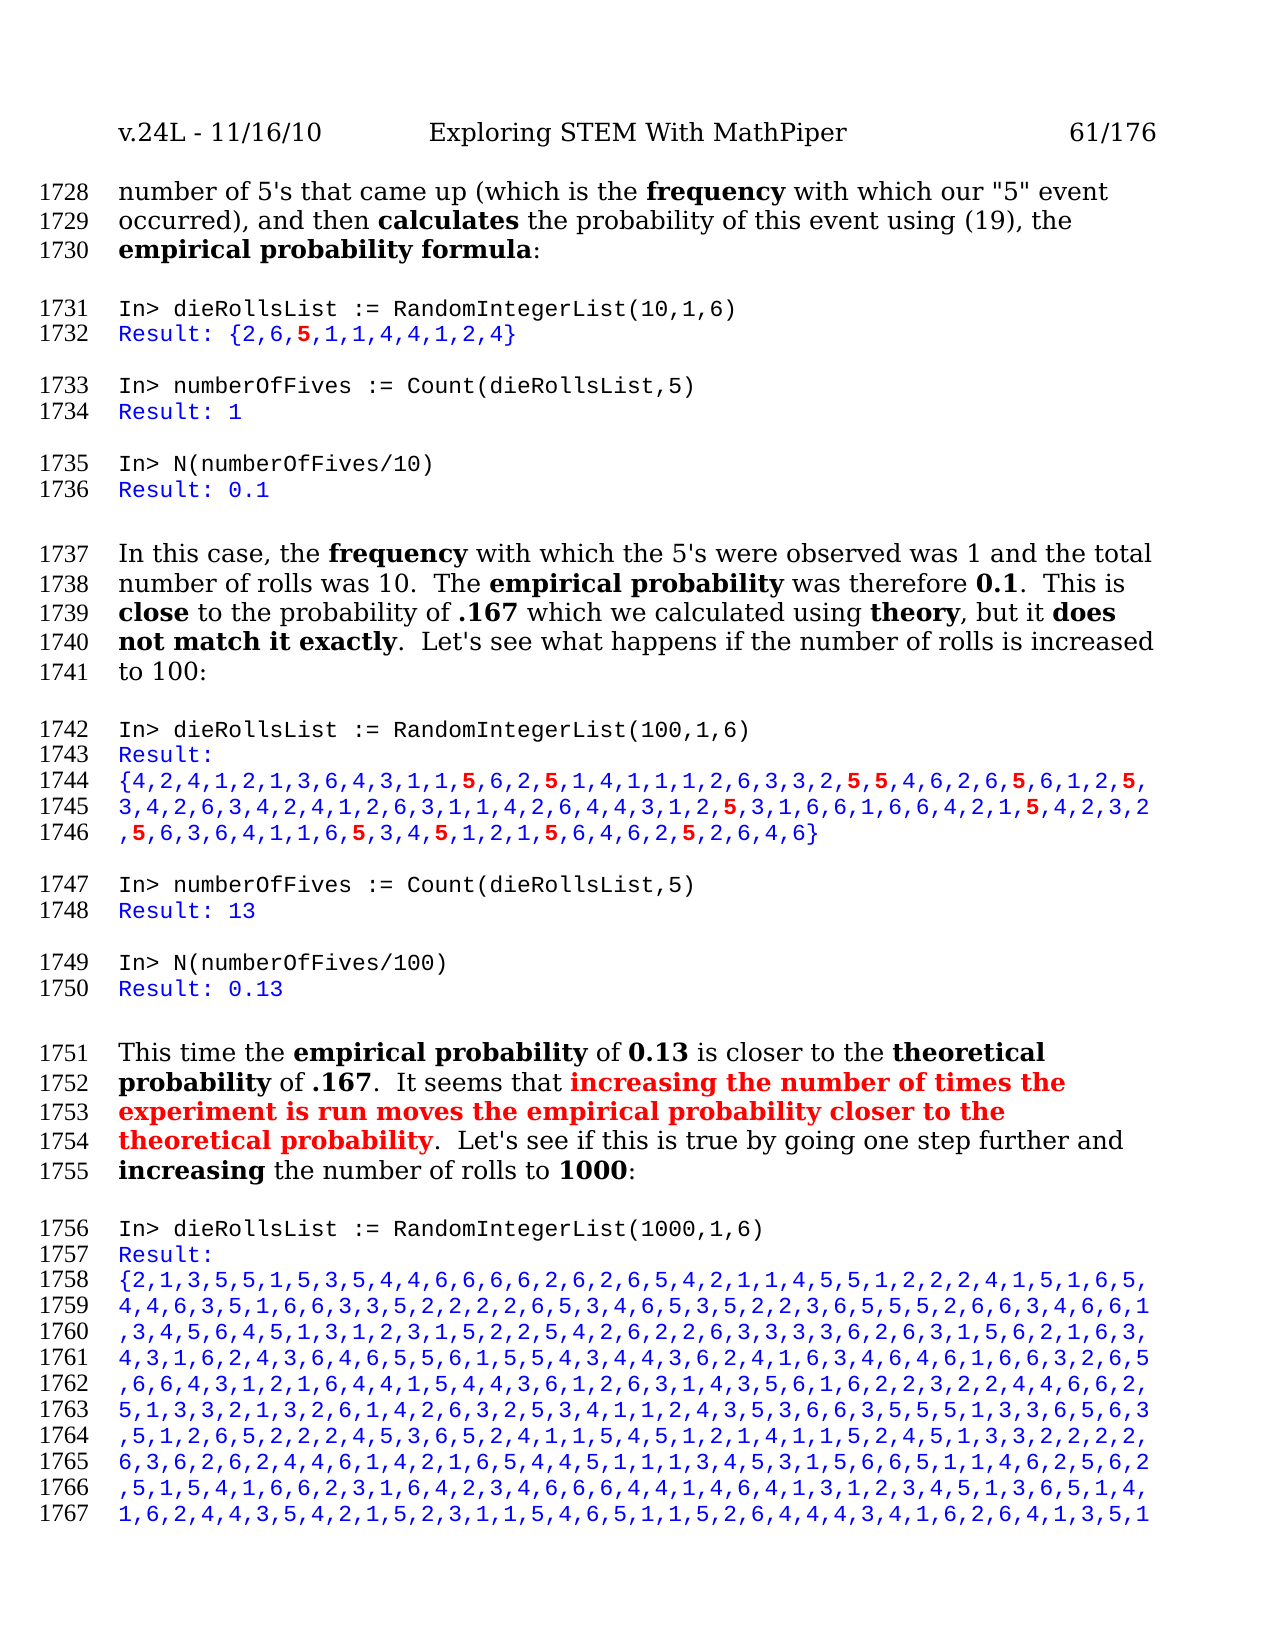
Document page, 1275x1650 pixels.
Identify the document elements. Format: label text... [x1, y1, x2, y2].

text In this case, the frequency with which the 5's were observed was 1 and the total number of rolls was 10. The empirical probability was therefore 0.1. This is close to the probability of .167 which we calculated using theory, but it does not match it exactly. Let's see what happens if the number of rolls is increased to 100: [118, 539, 1157, 686]
text In> dieRollsList := RandomIntegerList(100,1,6) [118, 718, 1157, 744]
text In> dieRollsList := RandomIntegerList(10,1,6) [118, 297, 1157, 323]
text In> dieRollsList := RandomIntegerList(1000,1,6) [118, 1217, 1157, 1243]
text Result: {2,1,3,5,5,1,5,3,5,4,4,6,6,6,6,2,6,2,6,5,4,2,1,1,4,5,5,1,2,2,2,4,1,5,1,6,5,4,4,6,3,5,1,6,6,3,3,5,2,2,2,2,6,5,3,4,6,5,3,5,2,2,3,6,5,5,5,2,6,6,3,4,6,6,1,3,4,5,6,4,5,1,3,1,2,3,1,5,2,2,5,4,2,6,2,2,6,3,3,3,3,6,2,6,3,1,5,6,2,1,6,3,4,3,1,6,2,4,3,6,4,6,5,5,6,1,5,5,4,3,4,4,3,6,2,4,1,6,3,4,6,4,6,1,6,6,3,2,6,5,6,6,4,3,1,2,1,6,4,4,1,5,4,4,3,6,1,2,6,3,1,4,3,5,6,1,6,2,2,3,2,2,4,4,6,6,2,5,1,3,3,2,1,3,2,6,1,4,2,6,3,2,5,3,4,1,1,2,4,3,5,3,6,6,3,5,5,5,1,3,3,6,5,6,3,5,1,2,6,5,2,2,2,4,5,3,6,5,2,4,1,1,5,4,5,1,2,1,4,1,1,5,2,4,5,1,3,3,2,2,2,2,6,3,6,2,6,2,4,4,6,1,4,2,1,6,5,4,4,5,1,1,1,3,4,5,3,1,5,6,6,5,1,1,4,6,2,5,6,2,5,1,5,4,1,6,6,2,3,1,6,4,2,3,4,6,6,6,4,4,1,4,6,4,1,3,1,2,3,4,5,1,3,6,5,1,4,1,6,2,4,4,3,5,4,2,1,5,2,3,1,1,5,4,6,5,1,1,5,2,6,4,4,4,3,4,1,6,2,6,4,1,3,5,1 [118, 1243, 1157, 1528]
text Result: {4,2,4,1,2,1,3,6,4,3,1,1,5,6,2,5,1,4,1,1,1,2,6,3,3,2,5,5,4,6,2,6,5,6,1,2,5,3,4,2,6,3,4,2,4,1,2,6,3,1,1,4,2,6,4,4,3,1,2,5,3,1,6,6,1,6,6,4,2,1,5,4,2,3,2,5,6,3,6,4,1,1,6,5,3,4,5,1,2,1,5,6,4,6,2,5,2,6,4,6} [118, 744, 1157, 848]
text Result: 0.1 [118, 478, 1157, 504]
text In> numberOfFives := Count(dieRollsList,5) [118, 375, 1157, 401]
text Result: 13 [118, 899, 1157, 925]
text Result: 1 [118, 401, 1157, 427]
text number of 5's that came up (which is the frequency with which our "5" event occurred), and then calculates the probability of this event using (19), the empirical probability formula: [118, 177, 1157, 265]
text Result: 0.13 [118, 977, 1157, 1003]
text In> N(numberOfFives/10) [118, 452, 1157, 478]
text Result: {2,6,5,1,1,4,4,1,2,4} [118, 323, 1157, 349]
text In> numberOfFives := Count(dieRollsList,5) [118, 873, 1157, 899]
text In> N(numberOfFives/100) [118, 951, 1157, 977]
text This time the empirical probability of 0.13 is closer to the theoretical probability of .167. It seems that increasing the number of times the experiment is run moves the empirical probability closer to the theoretical probability. Let's see if this is true by going one step further and increasing the number of rolls to 1000: [118, 1038, 1157, 1185]
